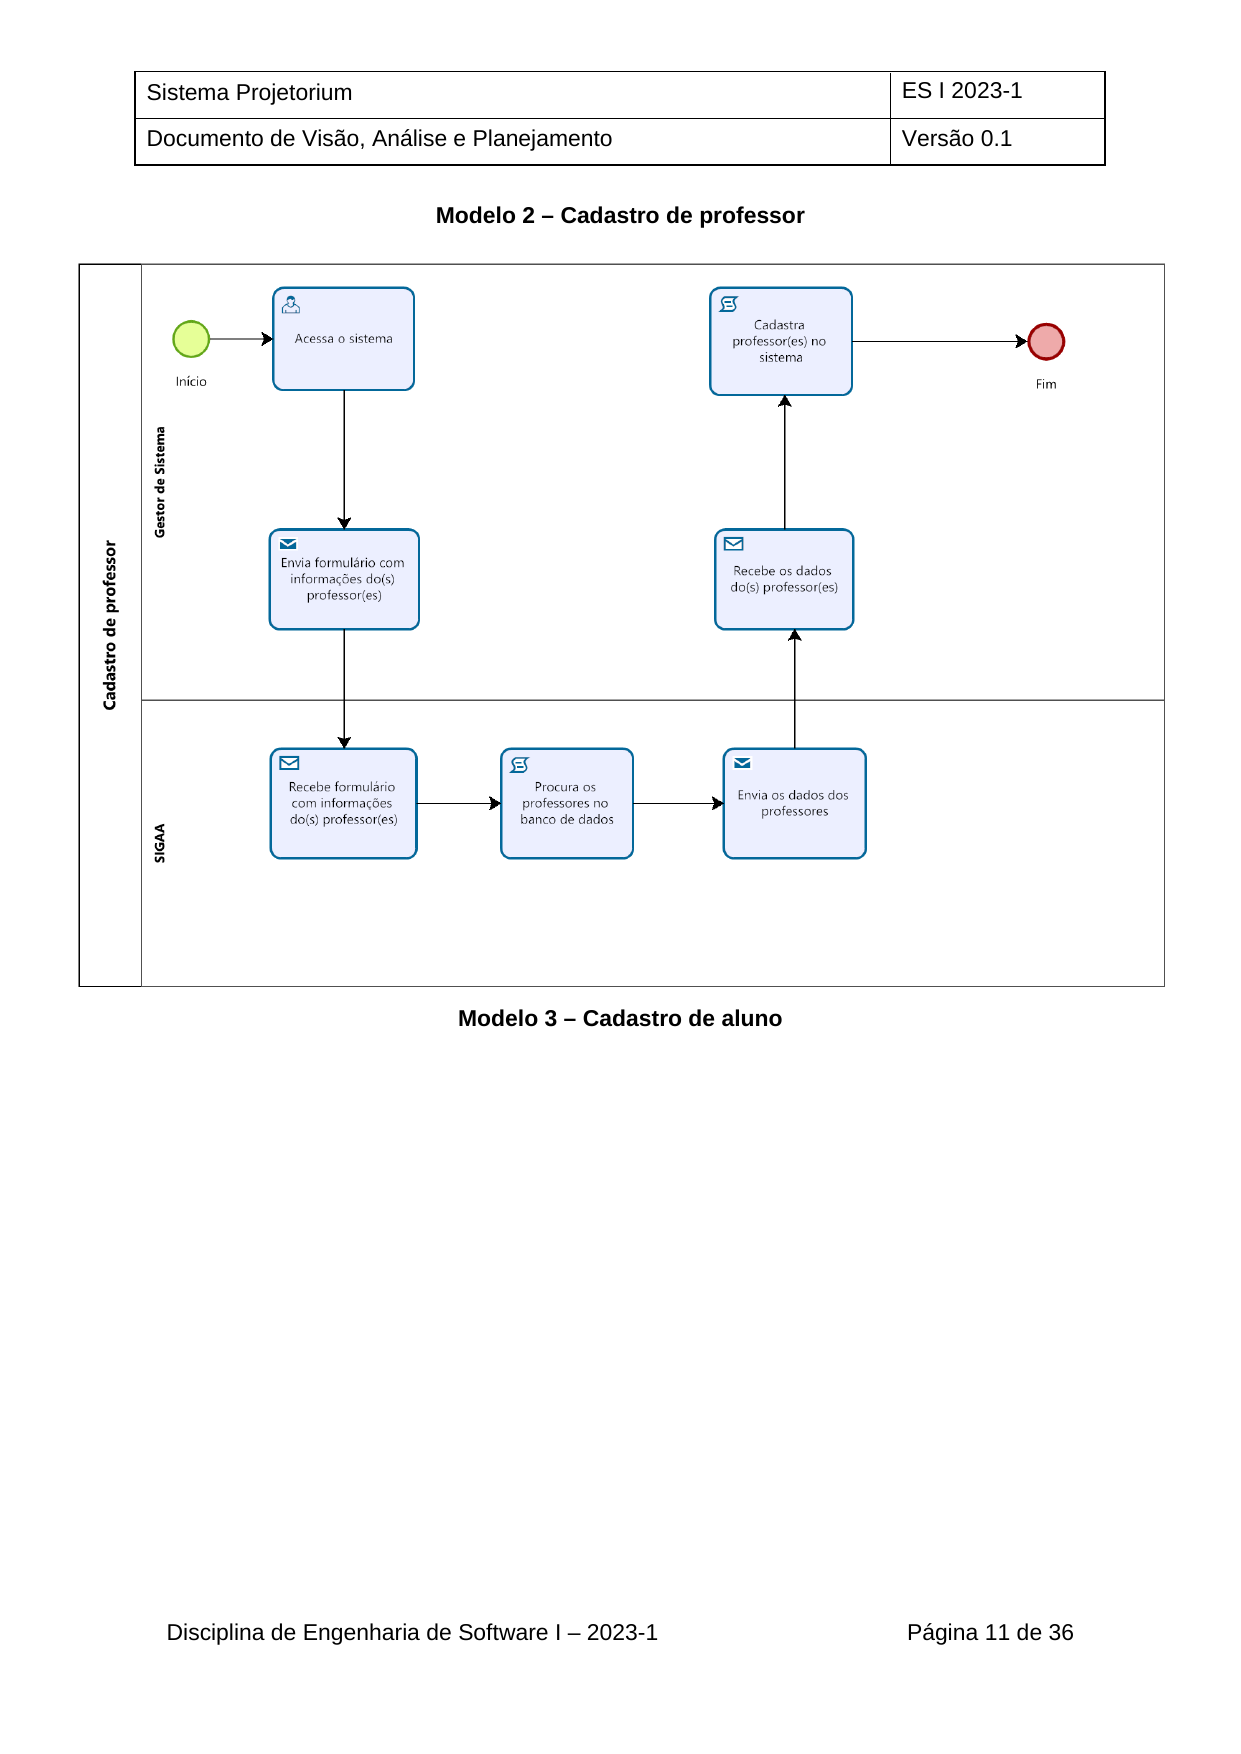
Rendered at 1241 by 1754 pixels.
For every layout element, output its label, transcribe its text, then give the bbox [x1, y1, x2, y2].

text Modelo 3 – Cadastro de aluno [148, 1005, 1092, 1031]
text Modelo 2 – Cadastro de professor [148, 202, 1092, 228]
picture [72, 244, 1170, 1005]
